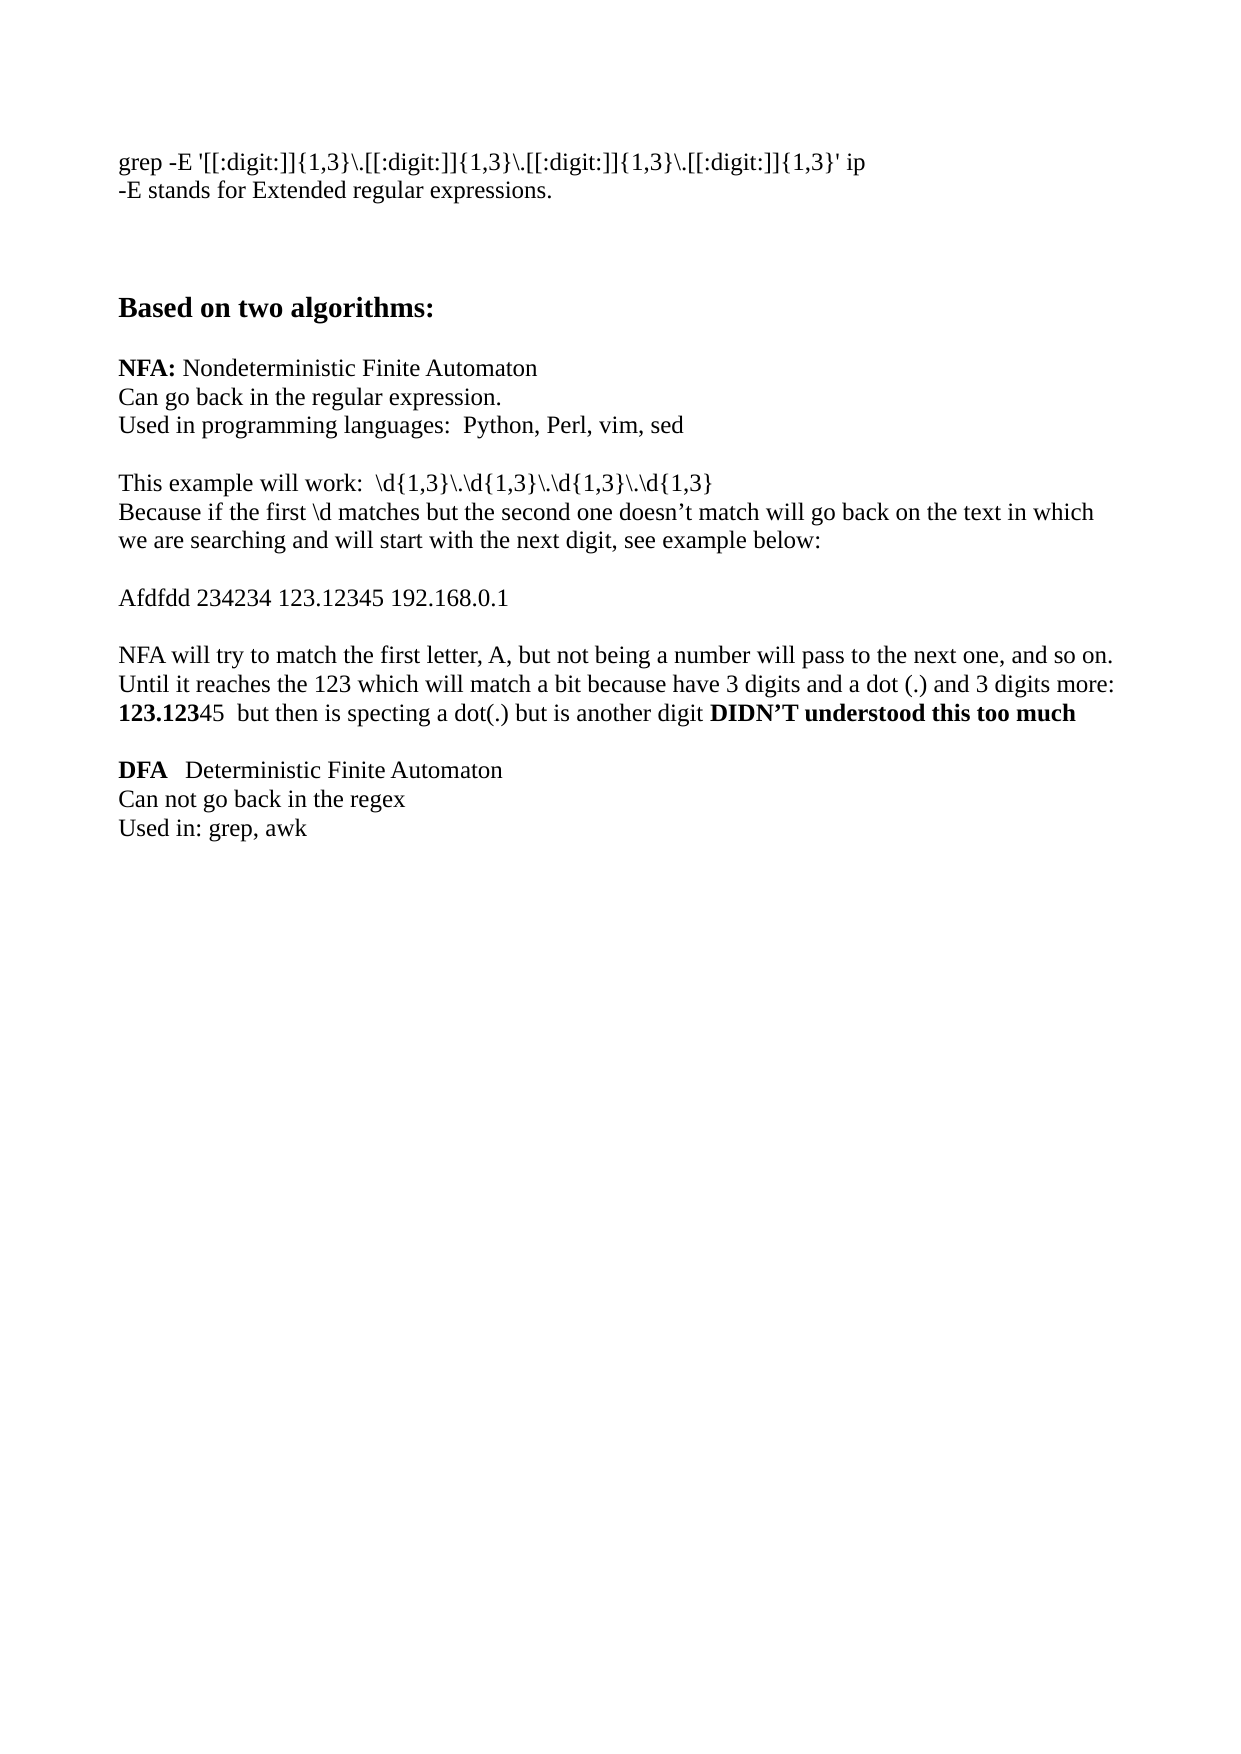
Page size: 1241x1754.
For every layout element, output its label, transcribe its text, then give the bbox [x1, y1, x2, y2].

text Based on two algorithms: [118, 291, 1122, 324]
text Used in programming languages: Python, Perl, vim, sed [118, 410, 1122, 439]
text Can go back in the regular expression. [118, 382, 1122, 410]
text This example will work: \d{1,3}\.\d{1,3}\.\d{1,3}\.\d{1,3} [118, 468, 1122, 497]
text Used in: grep, awk [118, 813, 1122, 842]
text NFA: Nondeterministic Finite Automaton [118, 353, 1122, 382]
text Afdfdd 234234 123.12345 192.168.0.1 [118, 583, 1122, 612]
text grep -E '[[:digit:]]{1,3}\.[[:digit:]]{1,3}\.[[:digit:]]{1,3}\.[[:digit:]]{1,3}' ip [118, 147, 1122, 176]
text 123.12345 but then is specting a dot(.) but is another digit DIDN’T understood this too much [118, 698, 1122, 727]
text NFA will try to match the first letter, A, but not being a number will pass to the next one, and so on. [118, 640, 1122, 669]
text Because if the first \d matches but the second one doesn’t match will go back on the text in which we are searching and will start with the next digit, see example below: [118, 497, 1122, 554]
text Can not go back in the regex [118, 784, 1122, 813]
text -E stands for Extended regular expressions. [118, 176, 1122, 204]
text Until it reaches the 123 which will match a bit because have 3 digits and a dot (.) and 3 digits more: [118, 669, 1122, 698]
text DFA Deterministic Finite Automaton [118, 755, 1122, 784]
